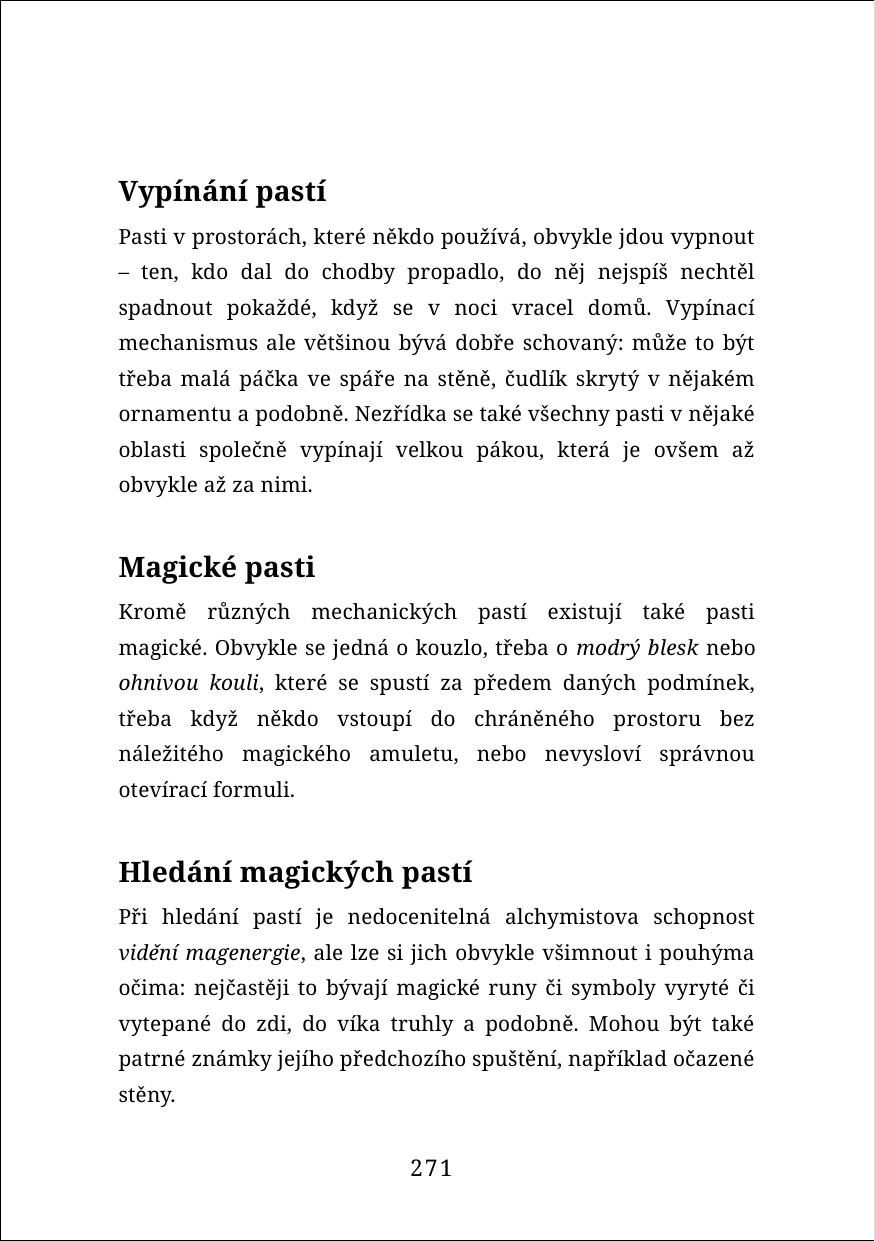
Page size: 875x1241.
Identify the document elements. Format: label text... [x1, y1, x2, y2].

subtitle Magické pasti [118, 547, 756, 586]
subtitle Vypínání pastí [118, 172, 756, 210]
subtitle Hledání magických pastí [118, 852, 756, 890]
text Pasti v prostorách, které někdo používá, obvykle jdou vypnout – ten, kdo dal do chodby propadlo, do něj nejspíš nechtěl spadnout pokaždé, když se v noci vracel domů. Vypínací mechanismus ale většinou bývá dobře schovaný: může to být třeba malá páčka ve spáře na stěně, čudlík skrytý v nějakém ornamentu a podobně. Nezřídka se také všechny pasti v nějaké oblasti společně vypínají velkou pákou, která je ovšem až obvykle až za nimi. [118, 222, 756, 499]
text Při hledání pastí je nedocenitelná alchymistova schopnost vidění magenergie, ale lze si jich obvykle všimnout i pouhýma očima: nejčastěji to bývají magické runy či symboly vyryté či vytepané do zdi, do víka truhly a podobně. Mohou být také patrné známky jejího předchozího spuštění, například očazené stěny. [118, 902, 756, 1108]
text Kromě různých mechanických pastí existují také pasti magické. Obvykle se jedná o kouzlo, třeba o modrý blesk nebo ohnivou kouli, které se spustí za předem daných podmínek, třeba když někdo vstoupí do chráněného prostoru bez náležitého magického amuletu, nebo nevysloví správnou otevírací formuli. [118, 597, 756, 803]
